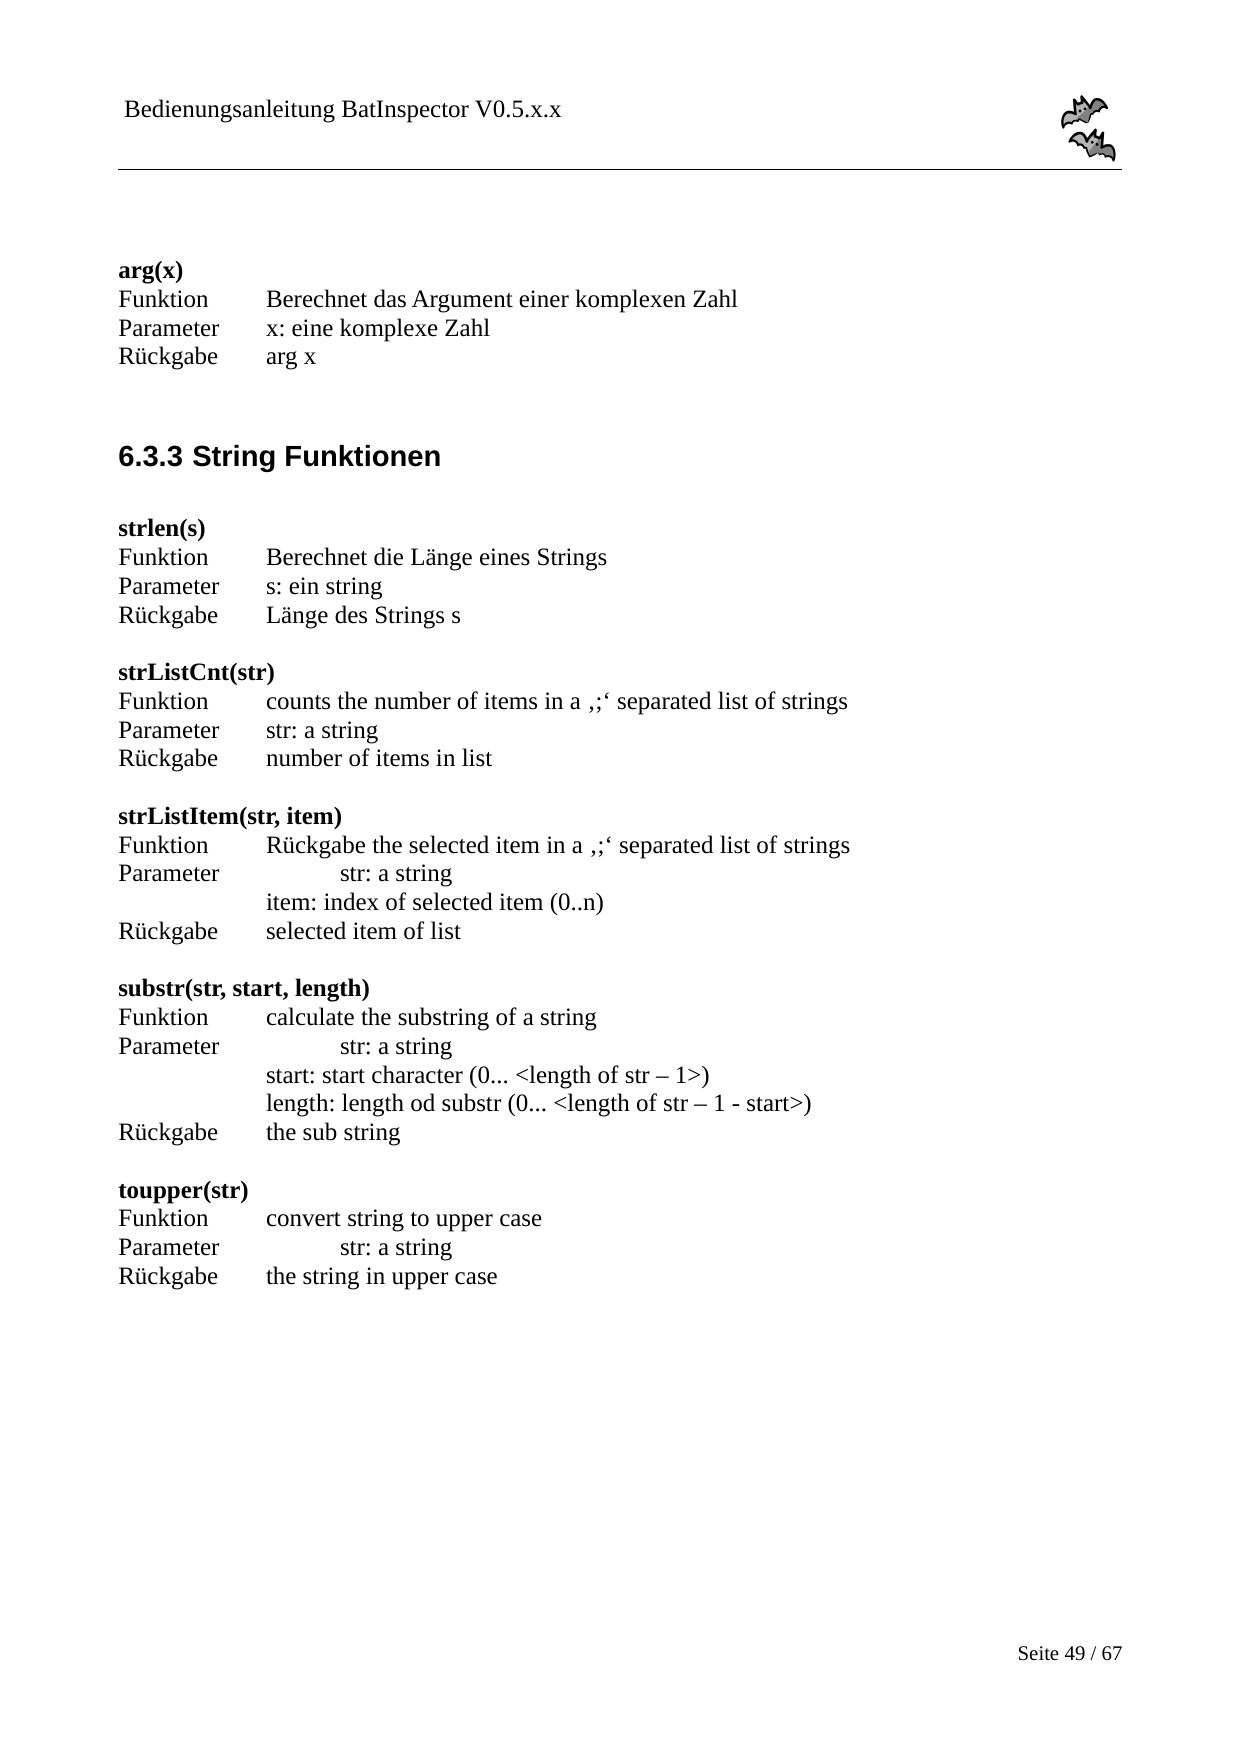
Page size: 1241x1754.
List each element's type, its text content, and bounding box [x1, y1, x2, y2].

picture [1057, 95, 1120, 162]
text arg(x) [118, 255, 1122, 284]
text Funktion convert string to upper case [118, 1203, 1122, 1232]
text Parameter s: ein string [118, 571, 1122, 600]
text toupper(str) [118, 1175, 1122, 1203]
text Parameter str: a string item: index of selected item (0..n) Rückgabe selected item of list [118, 858, 1122, 945]
text Parameter x: eine komplexe Zahl [118, 313, 1122, 341]
text substr(str, start, length) [118, 973, 1122, 1002]
text Rückgabe the sub string [118, 1117, 1122, 1146]
text strListItem(str, item) [118, 801, 1122, 830]
text Funktion Berechnet die Länge eines Strings [118, 542, 1122, 571]
text Parameter str: a string Rückgabe the string in upper case [118, 1232, 1122, 1290]
text Funktion counts the number of items in a ‚;‘ separated list of strings [118, 686, 1122, 715]
text Rückgabe Länge des Strings s [118, 600, 1122, 628]
text strlen(s) [118, 513, 1122, 542]
text Parameter str: a string Rückgabe number of items in list [118, 715, 1122, 772]
text Funktion Berechnet das Argument einer komplexen Zahl [118, 284, 1122, 313]
text strListCnt(str) [118, 657, 1122, 686]
text Rückgabe arg x [118, 341, 1122, 370]
subtitle String Funktionen [118, 439, 1122, 472]
text Funktion Rückgabe the selected item in a ‚;‘ separated list of strings [118, 830, 1122, 858]
text Parameter str: a string start: start character (0... <length of str – 1>) length: length od substr (0... <length of str – 1 - start>) [118, 1031, 1122, 1117]
text Funktion calculate the substring of a string [118, 1002, 1122, 1031]
